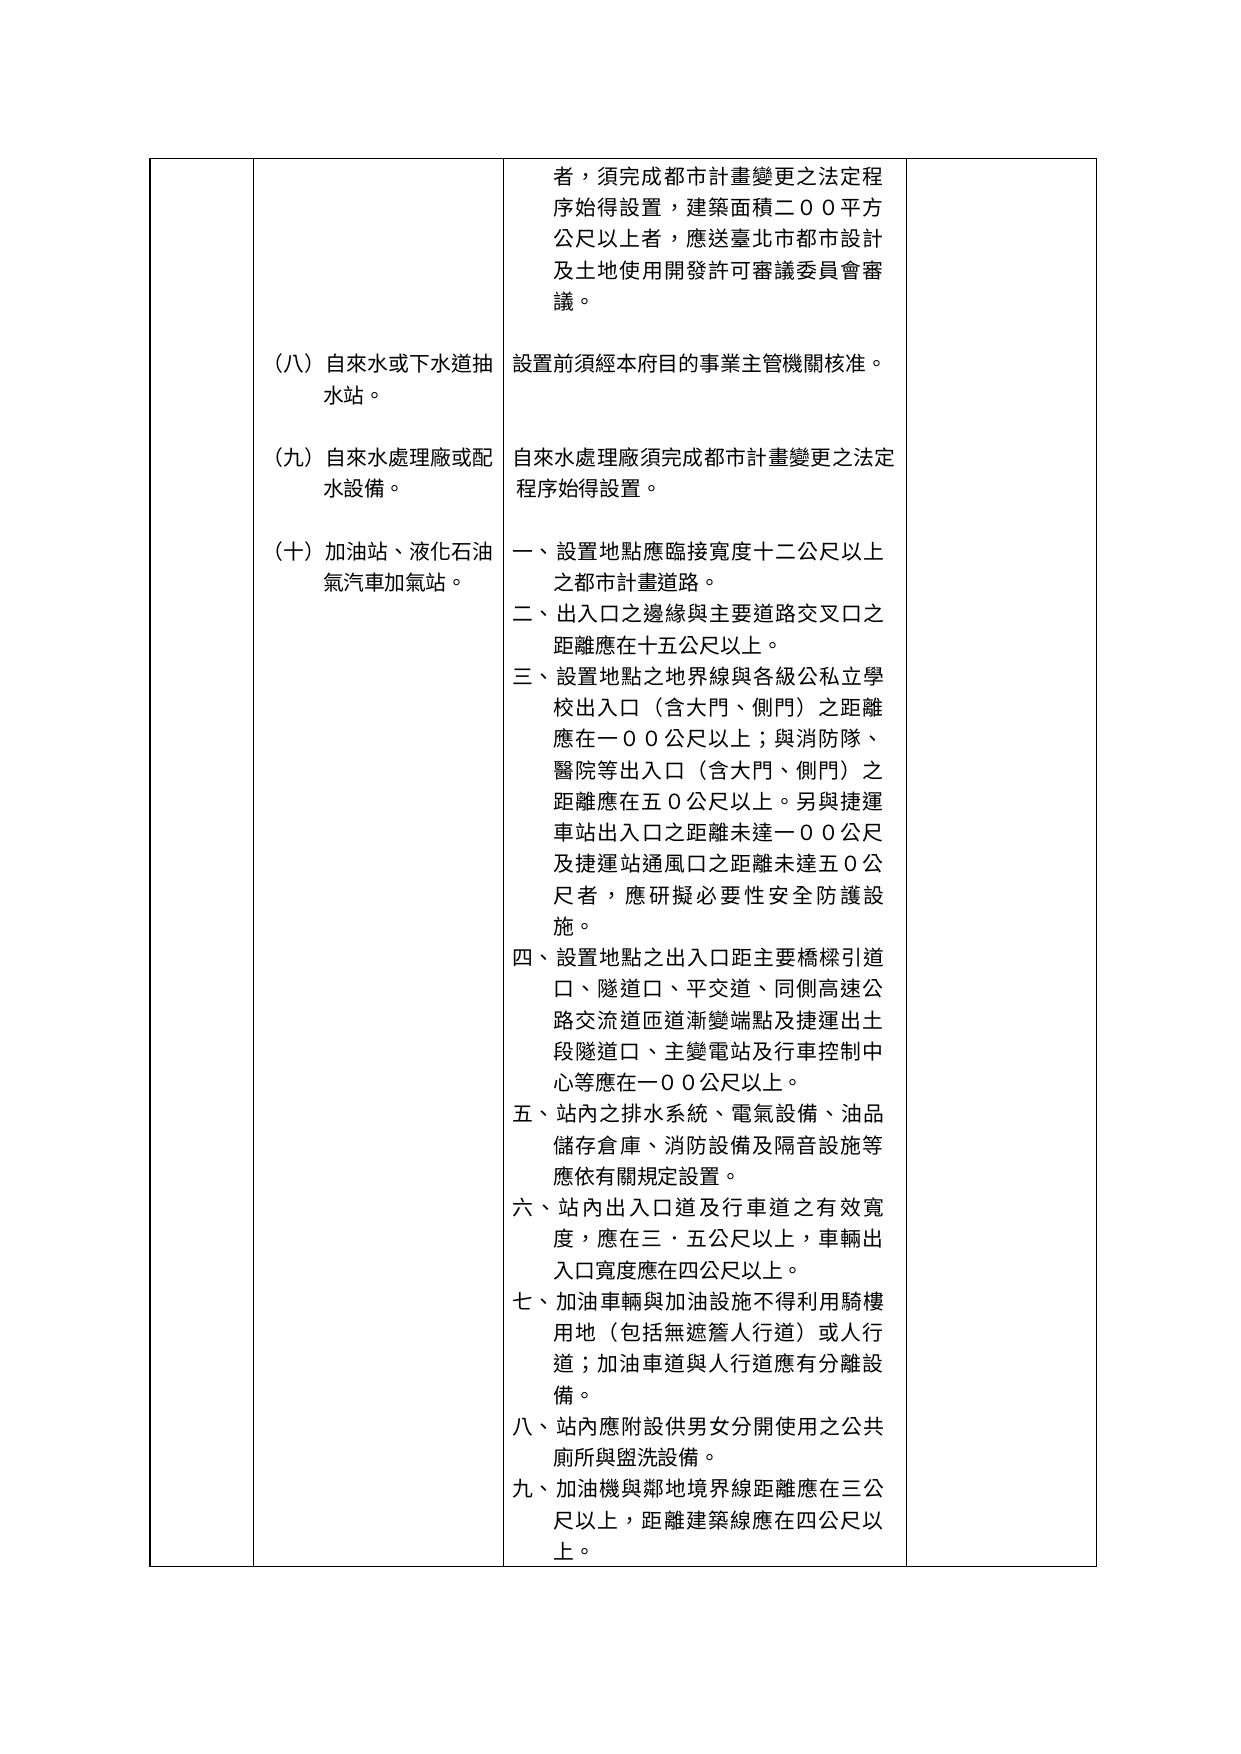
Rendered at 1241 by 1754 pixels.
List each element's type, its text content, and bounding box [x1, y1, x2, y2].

table_cell 者，須完成都市計畫變更之法定程序始得設置，建築面積二００平方公尺以上者，應送臺北市都市設計及土地使用開發許可審議委員會審議。 設置前須經本府目的事業主管機關核准。 自來水處理廠須完成都市計畫變更之法定程序始得設置。 一、設置地點應臨接寬度十二公尺以上之都市計畫道路。 二、出入口之邊緣與主要道路交叉口之距離應在十五公尺以上。 三、設置地點之地界線與各級公私立學校出入口（含大門、側門）之距離應在一００公尺以上；與消防隊、醫院等出入口（含大門、側門）之距離應在五０公尺以上。另與捷運車站出入口之距離未達一００公尺及捷運站通風口之距離未達五０公尺者，應研擬必要性安全防護設施。 四、設置地點之出入口距主要橋樑引道口、隧道口、平交道、同側高速公路交流道匝道漸變端點及捷運出土段隧道口、主變電站及行車控制中心等應在一００公尺以上。 五、站內之排水系統、電氣設備、油品儲存倉庫、消防設備及隔音設施等應依有關規定設置。 六、站內出入口道及行車道之有效寬度，應在三．五公尺以上，車輛出入口寬度應在四公尺以上。 七、加油車輛與加油設施不得利用騎樓用地（包括無遮簷人行道）或人行道；加油車道與人行道應有分離設備。 八、站內應附設供男女分開使用之公共廁所與盥洗設備。 九、加油機與鄰地境界線距離應在三公尺以上，距離建築線應在四公尺以上。 [504, 159, 906, 1566]
table_cell [151, 159, 253, 1566]
table_cell （八）自來水或下水道抽水站。 （九）自來水處理廠或配水設備。 （十）加油站、液化石油氣汽車加氣站。 [254, 159, 503, 1566]
table_cell [907, 159, 1096, 1566]
